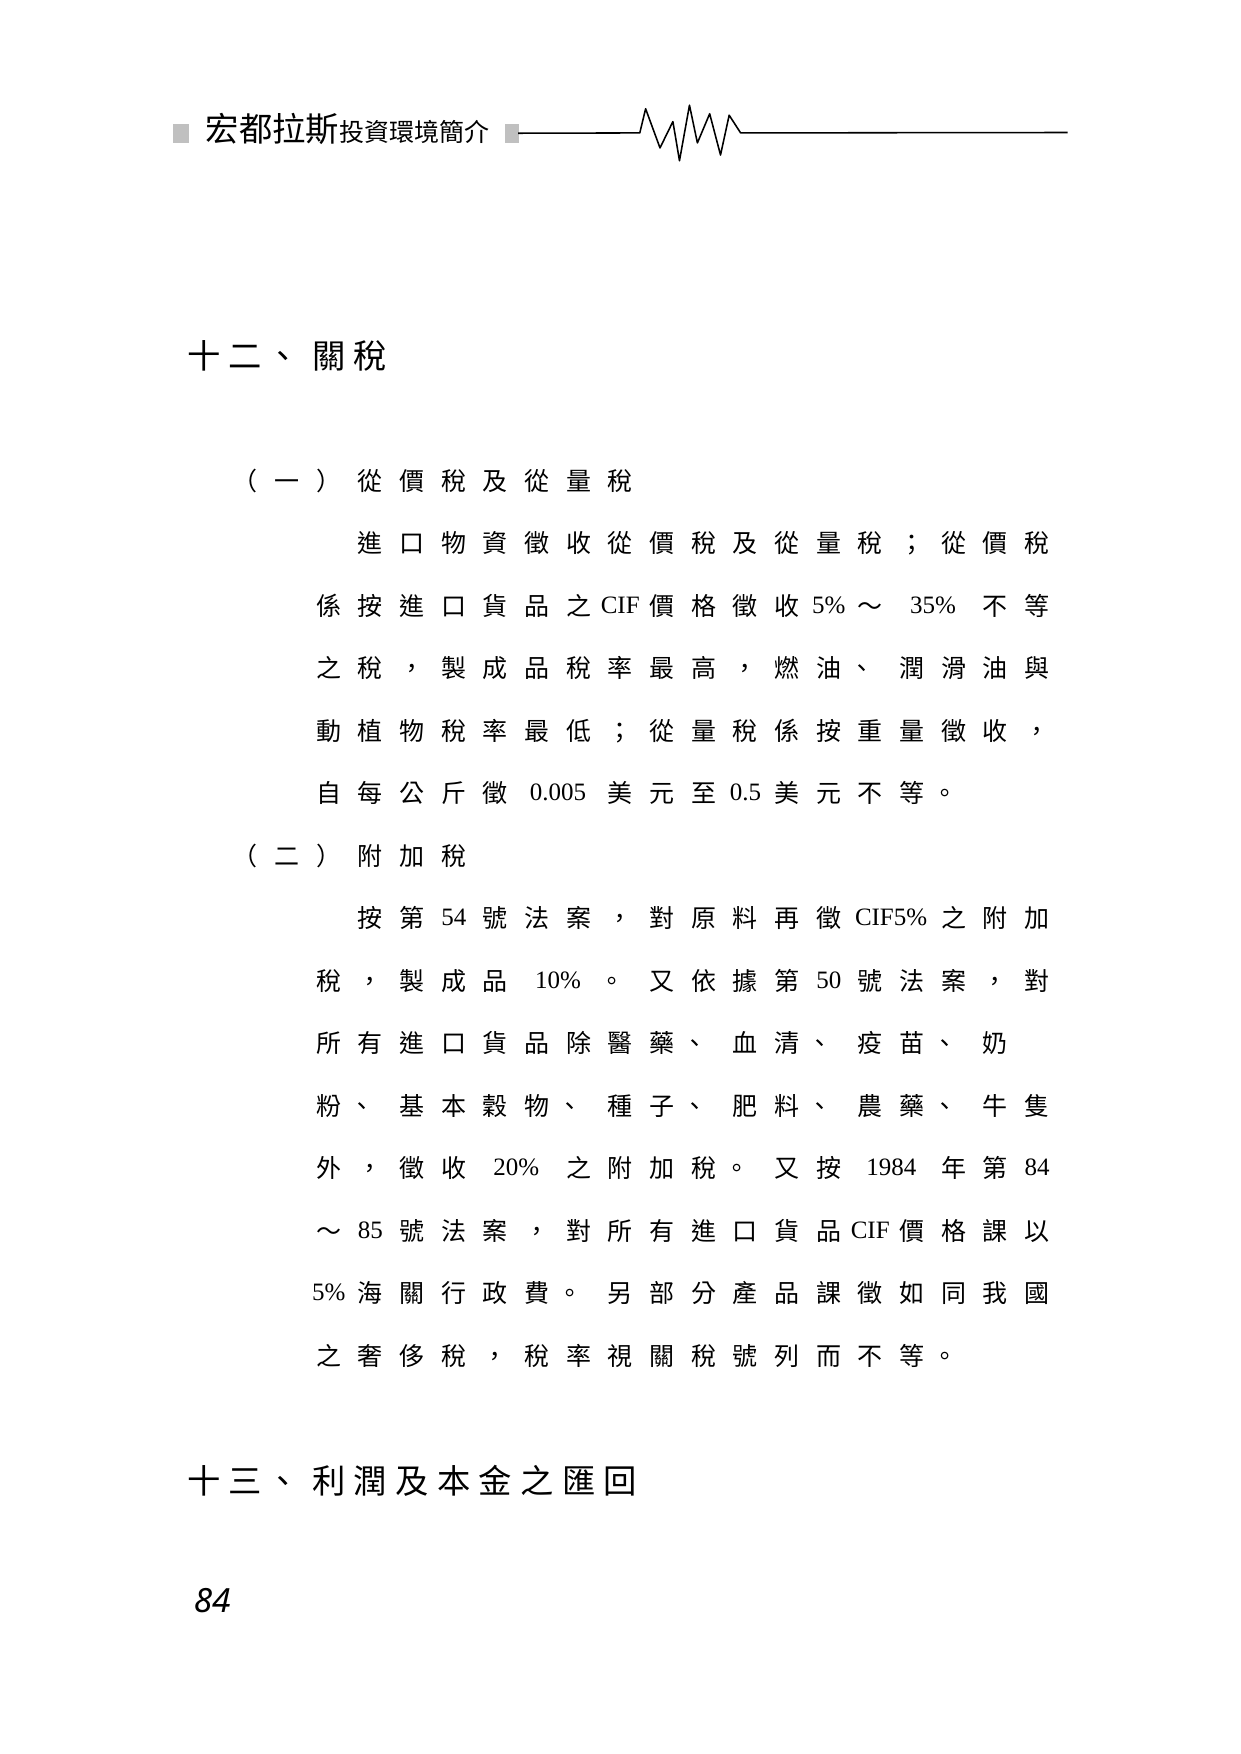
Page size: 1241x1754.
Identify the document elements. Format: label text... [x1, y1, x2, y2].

text 十三、利潤及本金之匯回 [183, 1438, 1058, 1500]
text （一）從價稅及從量稅 [207, 438, 1058, 500]
text 十二、關稅 [183, 313, 1058, 375]
text 按第54號法案，對原料再徵CIF5%之附加稅，製成品10%。又依據第50號法案，對所有進口貨品除醫藥、血清、疫苗、奶粉、基本穀物、種子、肥料、農藥、牛隻外，徵收20%之附加稅。又按1984年第84～85號法案，對所有進口貨品CIF價格課以5%海關行政費。另部分產品課徵如同我國之奢侈稅，稅率視關稅號列而不等。 [281, 875, 1058, 1375]
text （二）附加稅 [207, 813, 1058, 875]
text 進口物資徵收從價稅及從量稅；從價稅係按進口貨品之CIF價格徵收5%～35%不等之稅，製成品稅率最高，燃油、潤滑油與動植物稅率最低；從量稅係按重量徵收，自每公斤徵0.005美元至0.5美元不等。 [281, 500, 1058, 813]
